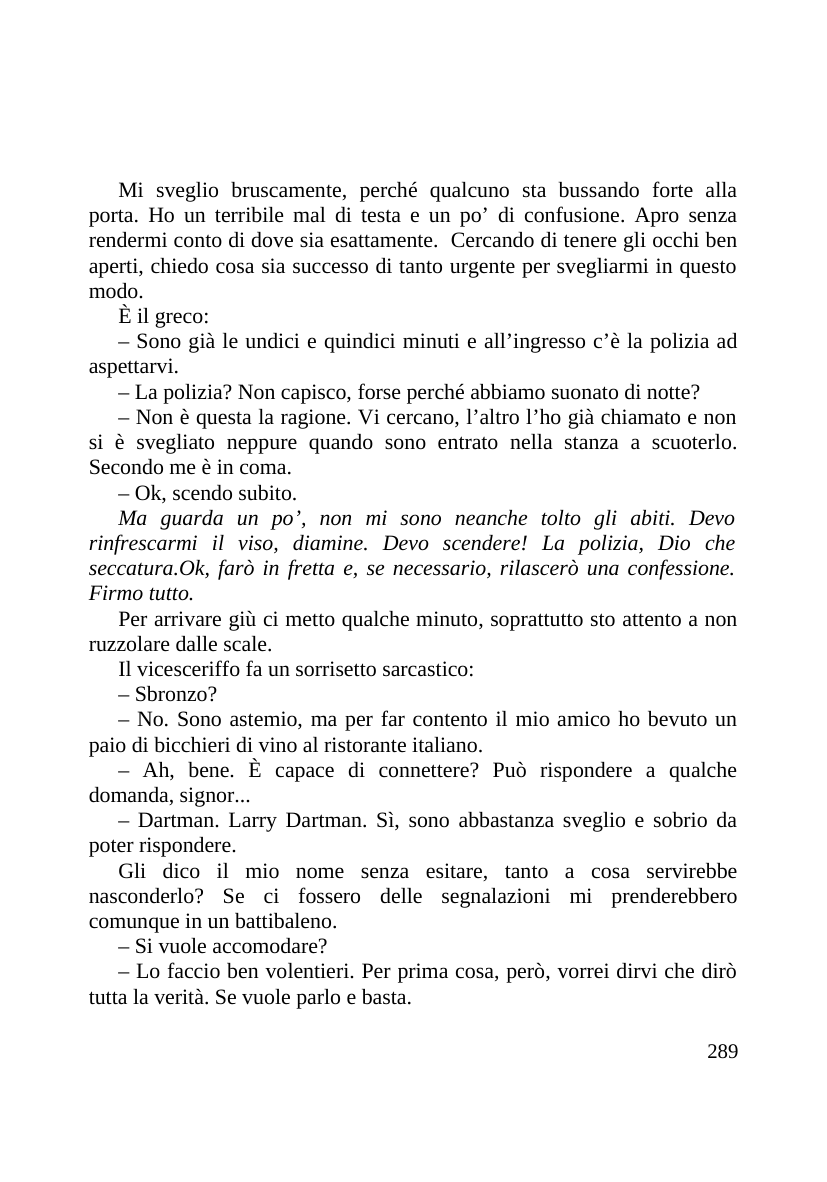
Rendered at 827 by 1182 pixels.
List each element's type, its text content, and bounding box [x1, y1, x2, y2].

text Gli dico il mio nome senza esitare, tanto a cosa servirebbe nasconderlo? Se ci fossero delle segnalazioni mi prenderebbero comunque in un battibaleno. [88, 858, 738, 933]
text Ma guarda un po’, non mi sono neanche tolto gli abiti. Devo rinfrescarmi il viso, diamine. Devo scendere! La polizia, Dio che seccatura.Ok, farò in fretta e, se necessario, rilascerò una confessione. Firmo tutto. [88, 505, 738, 606]
text – Sbronzo? [88, 681, 738, 706]
text – No. Sono astemio, ma per far contento il mio amico ho bevuto un paio di bicchieri di vino al ristorante italiano. [88, 706, 738, 757]
text – La polizia? Non capisco, forse perché abbiamo suonato di notte? [88, 379, 738, 404]
text Per arrivare giù ci metto qualche minuto, soprattutto sto attento a non ruzzolare dalle scale. [88, 606, 738, 656]
text – Si vuole accomodare? [88, 933, 738, 958]
text È il greco: [88, 303, 738, 328]
text – Dartman. Larry Dartman. Sì, sono abbastanza sveglio e sobrio da poter rispondere. [88, 807, 738, 858]
text – Lo faccio ben volentieri. Per prima cosa, però, vorrei dirvi che dirò tutta la verità. Se vuole parlo e basta. [88, 958, 738, 1009]
text – Ok, scendo subito. [88, 479, 738, 505]
text – Non è questa la ragione. Vi cercano, l’altro l’ho già chiamato e non si è svegliato neppure quando sono entrato nella stanza a scuoterlo. Secondo me è in coma. [88, 404, 738, 479]
text – Ah, bene. È capace di connettere? Può rispondere a qualche domanda, signor... [88, 757, 738, 807]
text – Sono già le undici e quindici minuti e all’ingresso c’è la polizia ad aspettarvi. [88, 328, 738, 379]
text Il vicesceriffo fa un sorrisetto sarcastico: [88, 656, 738, 681]
text Mi sveglio bruscamente, perché qualcuno sta bussando forte alla porta. Ho un terribile mal di testa e un po’ di confusione. Apro senza rendermi conto di dove sia esattamente. Cercando di tenere gli occhi ben aperti, chiedo cosa sia successo di tanto urgente per svegliarmi in questo modo. [88, 177, 738, 303]
